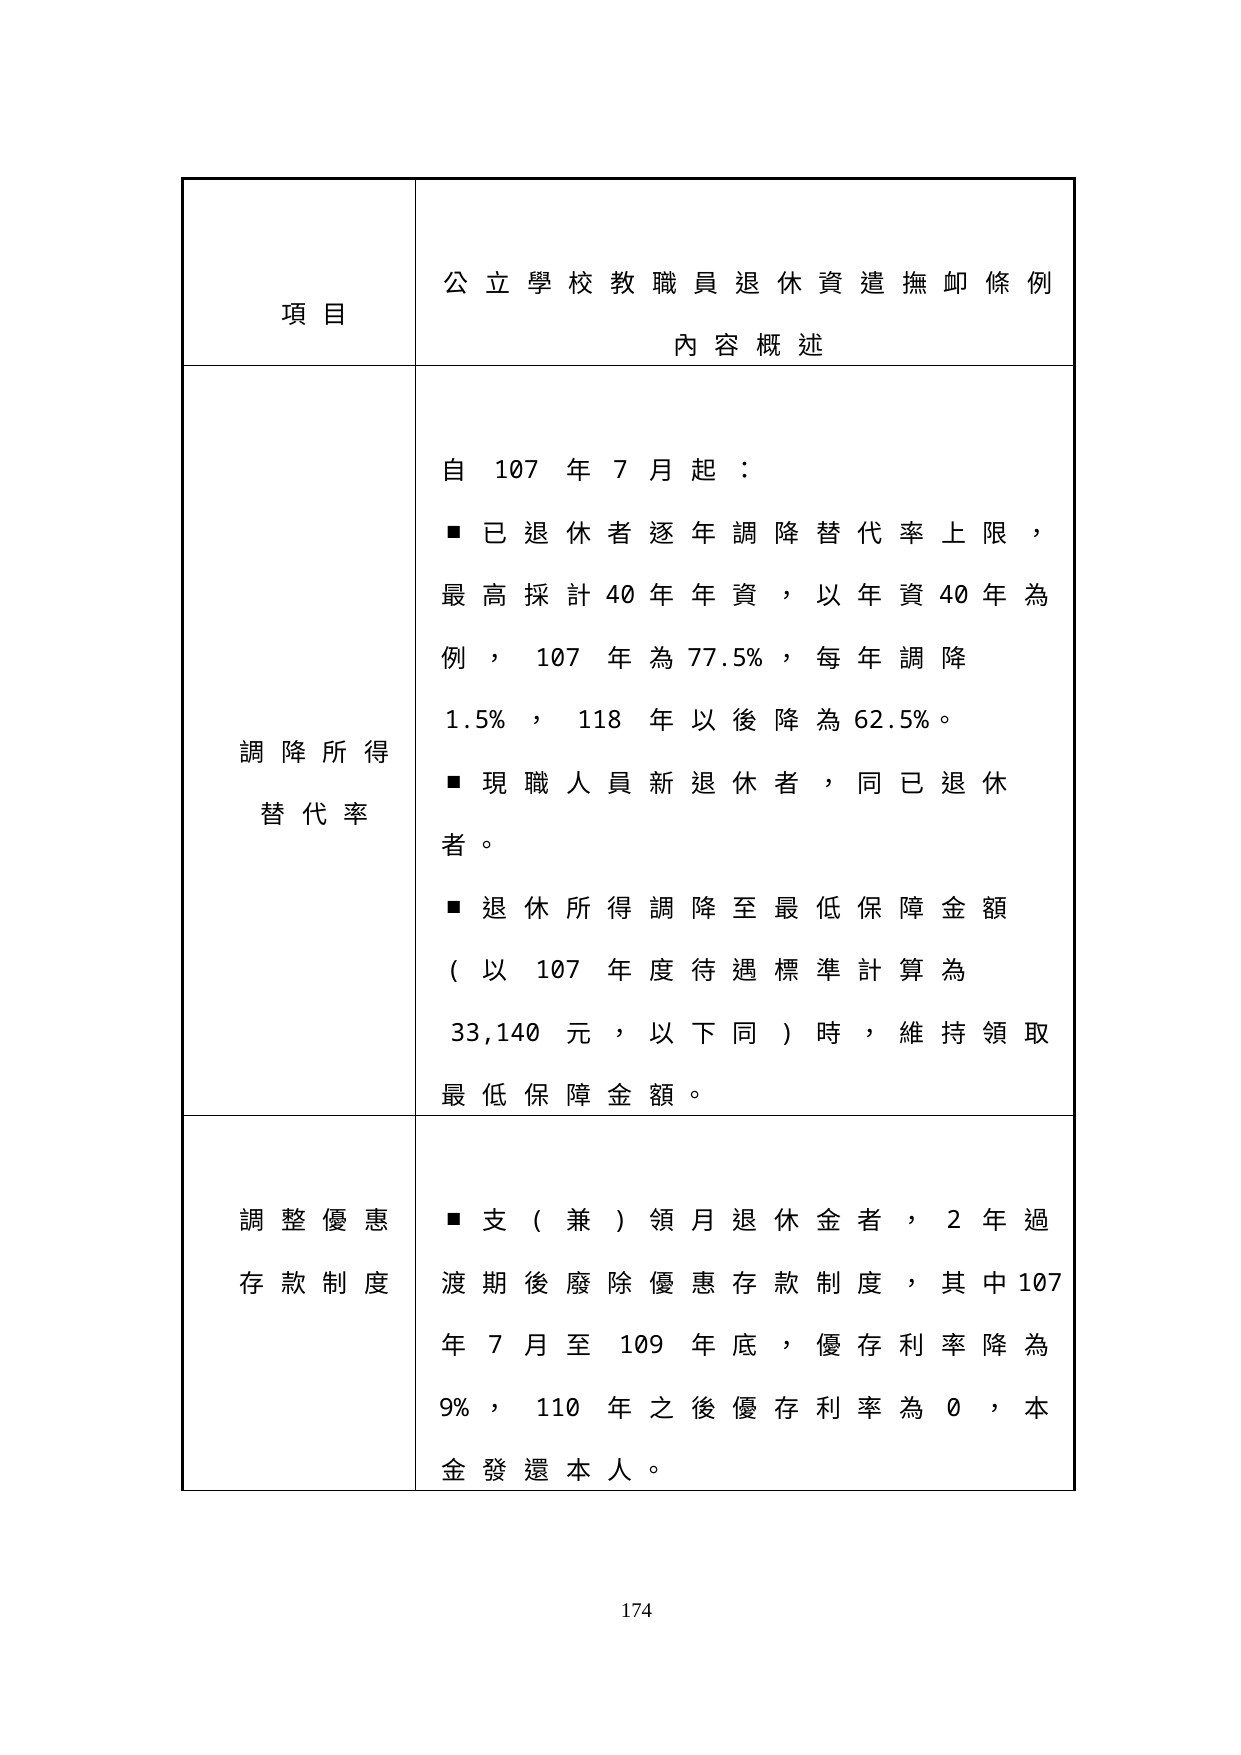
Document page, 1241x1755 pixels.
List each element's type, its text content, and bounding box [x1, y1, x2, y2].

table_cell ■支(兼)領月退休金者，2年過渡期後廢除優惠存款制度，其中107年7月至109年底，優存利率降為9%，110年之後優存利率為0，本金發還本人。 [416, 1116, 1073, 1490]
table_cell 調降所得替代率 [184, 366, 415, 1115]
table_header 項目 [184, 180, 415, 365]
table_header 公立學校教職員退休資遣撫卹條例內容概述 [416, 180, 1073, 365]
table_cell 調整優惠存款制度 [184, 1116, 415, 1490]
table_cell 自107年7月起： ■已退休者逐年調降替代率上限，最高採計40年年資，以年資40年為例，107年為77.5%，每年調降1.5%，118年以後降為62.5%。 ■現職人員新退休者，同已退休者。 ■退休所得調降至最低保障金額(以107年度待遇標準計算為33,140元，以下同)時，維持領取最低保障金額。 [416, 366, 1073, 1115]
